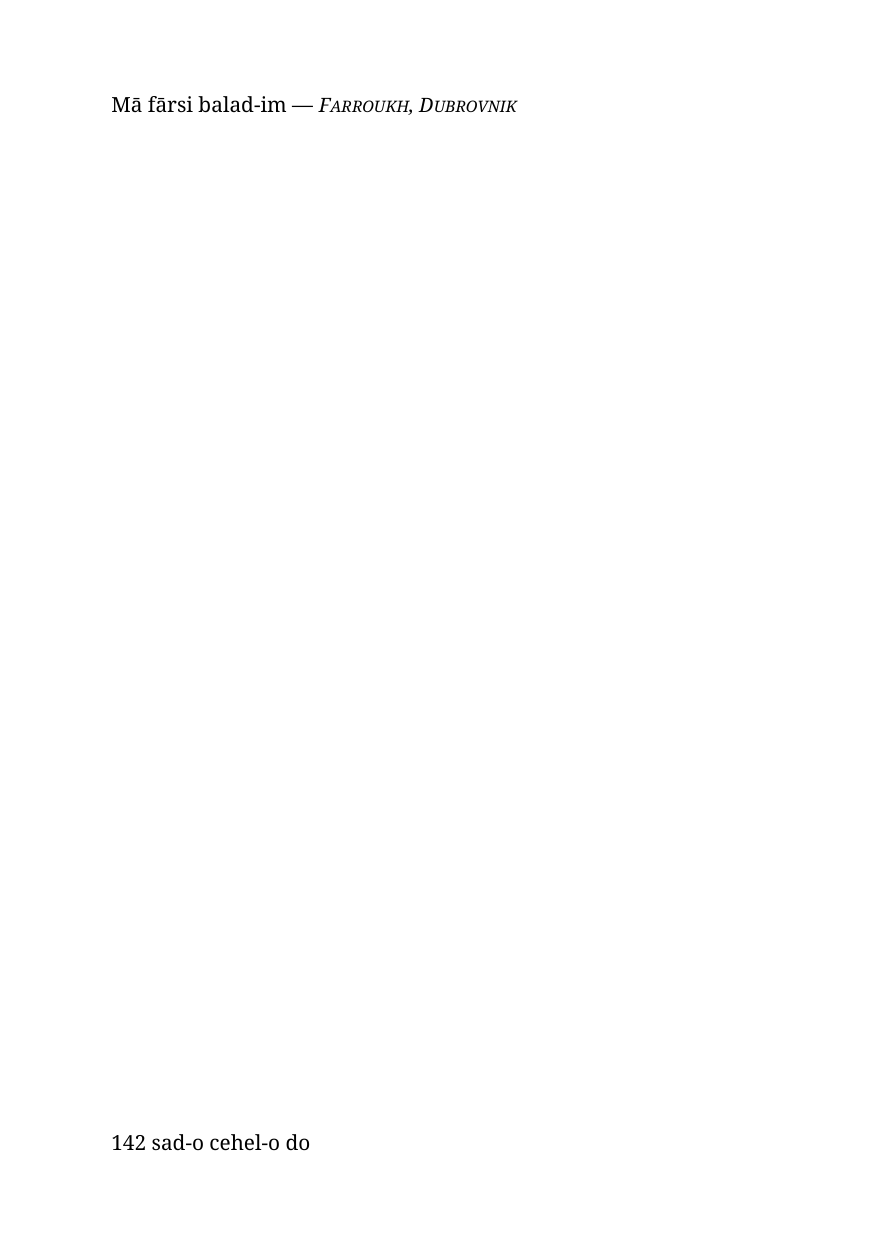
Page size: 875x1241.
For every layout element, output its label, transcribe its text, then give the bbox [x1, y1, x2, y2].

text 142 sad-o cehel-o do [111, 1128, 763, 1157]
